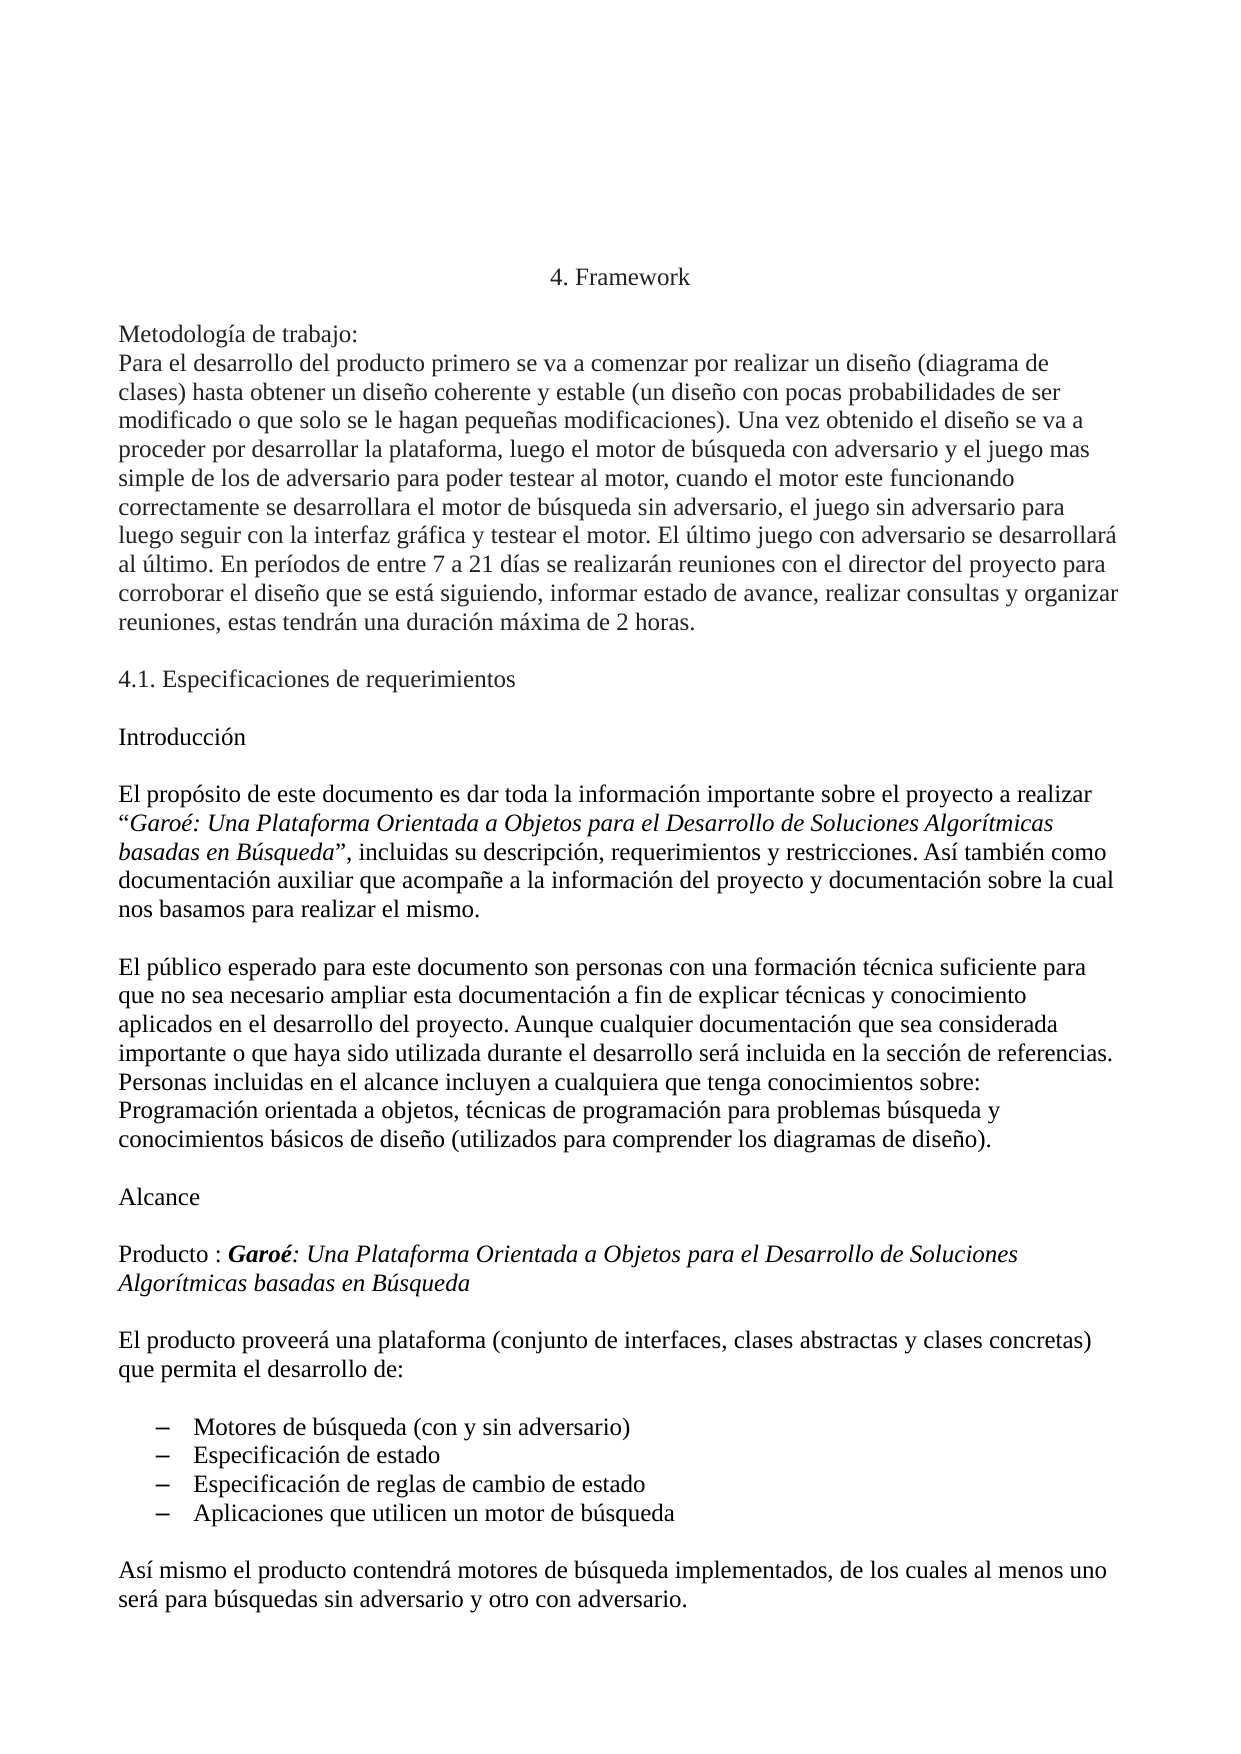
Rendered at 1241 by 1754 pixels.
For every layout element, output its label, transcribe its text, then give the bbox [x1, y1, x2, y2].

text Para el desarrollo del producto primero se va a comenzar por realizar un diseño (diagrama de clases) hasta obtener un diseño coherente y estable (un diseño con pocas probabilidades de ser modificado o que solo se le hagan pequeñas modificaciones). Una vez obtenido el diseño se va a proceder por desarrollar la plataforma, luego el motor de búsqueda con adversario y el juego mas simple de los de adversario para poder testear al motor, cuando el motor este funcionando correctamente se desarrollara el motor de búsqueda sin adversario, el juego sin adversario para luego seguir con la interfaz gráfica y testear el motor. El último juego con adversario se desarrollará al último. En períodos de entre 7 a 21 días se realizarán reuniones con el director del proyecto para corroborar el diseño que se está siguiendo, informar estado de avance, realizar consultas y organizar reuniones, estas tendrán una duración máxima de 2 horas. [118, 348, 1122, 664]
text Alcance [118, 1182, 1122, 1211]
text Metodología de trabajo: [118, 291, 1122, 348]
text 4. Framework [118, 262, 1122, 291]
list Aplicaciones que utilicen un motor de búsqueda [156, 1498, 1122, 1527]
text 4.1. Especificaciones de requerimientos [118, 664, 1122, 722]
list Motores de búsqueda (con y sin adversario) [156, 1412, 1122, 1441]
list Especificación de reglas de cambio de estado [156, 1469, 1122, 1498]
text Producto : Garoé: Una Plataforma Orientada a Objetos para el Desarrollo de Soluciones Algorítmicas basadas en Búsqueda [118, 1239, 1122, 1297]
text El propósito de este documento es dar toda la información importante sobre el proyecto a realizar “Garoé: Una Plataforma Orientada a Objetos para el Desarrollo de Soluciones Algorítmicas basadas en Búsqueda”, incluidas su descripción, requerimientos y restricciones. Así también como documentación auxiliar que acompañe a la información del proyecto y documentación sobre la cual nos basamos para realizar el mismo. [118, 779, 1122, 923]
list Especificación de estado [156, 1441, 1122, 1469]
text Introducción [118, 722, 1122, 751]
text El público esperado para este documento son personas con una formación técnica suficiente para que no sea necesario ampliar esta documentación a fin de explicar técnicas y conocimiento aplicados en el desarrollo del proyecto. Aunque cualquier documentación que sea considerada importante o que haya sido utilizada durante el desarrollo será incluida en la sección de referencias. Personas incluidas en el alcance incluyen a cualquiera que tenga conocimientos sobre: Programación orientada a objetos, técnicas de programación para problemas búsqueda y conocimientos básicos de diseño (utilizados para comprender los diagramas de diseño). [118, 952, 1122, 1153]
text Así mismo el producto contendrá motores de búsqueda implementados, de los cuales al menos uno será para búsquedas sin adversario y otro con adversario. [118, 1556, 1122, 1613]
text El producto proveerá una plataforma (conjunto de interfaces, clases abstractas y clases concretas) que permita el desarrollo de: [118, 1326, 1122, 1383]
